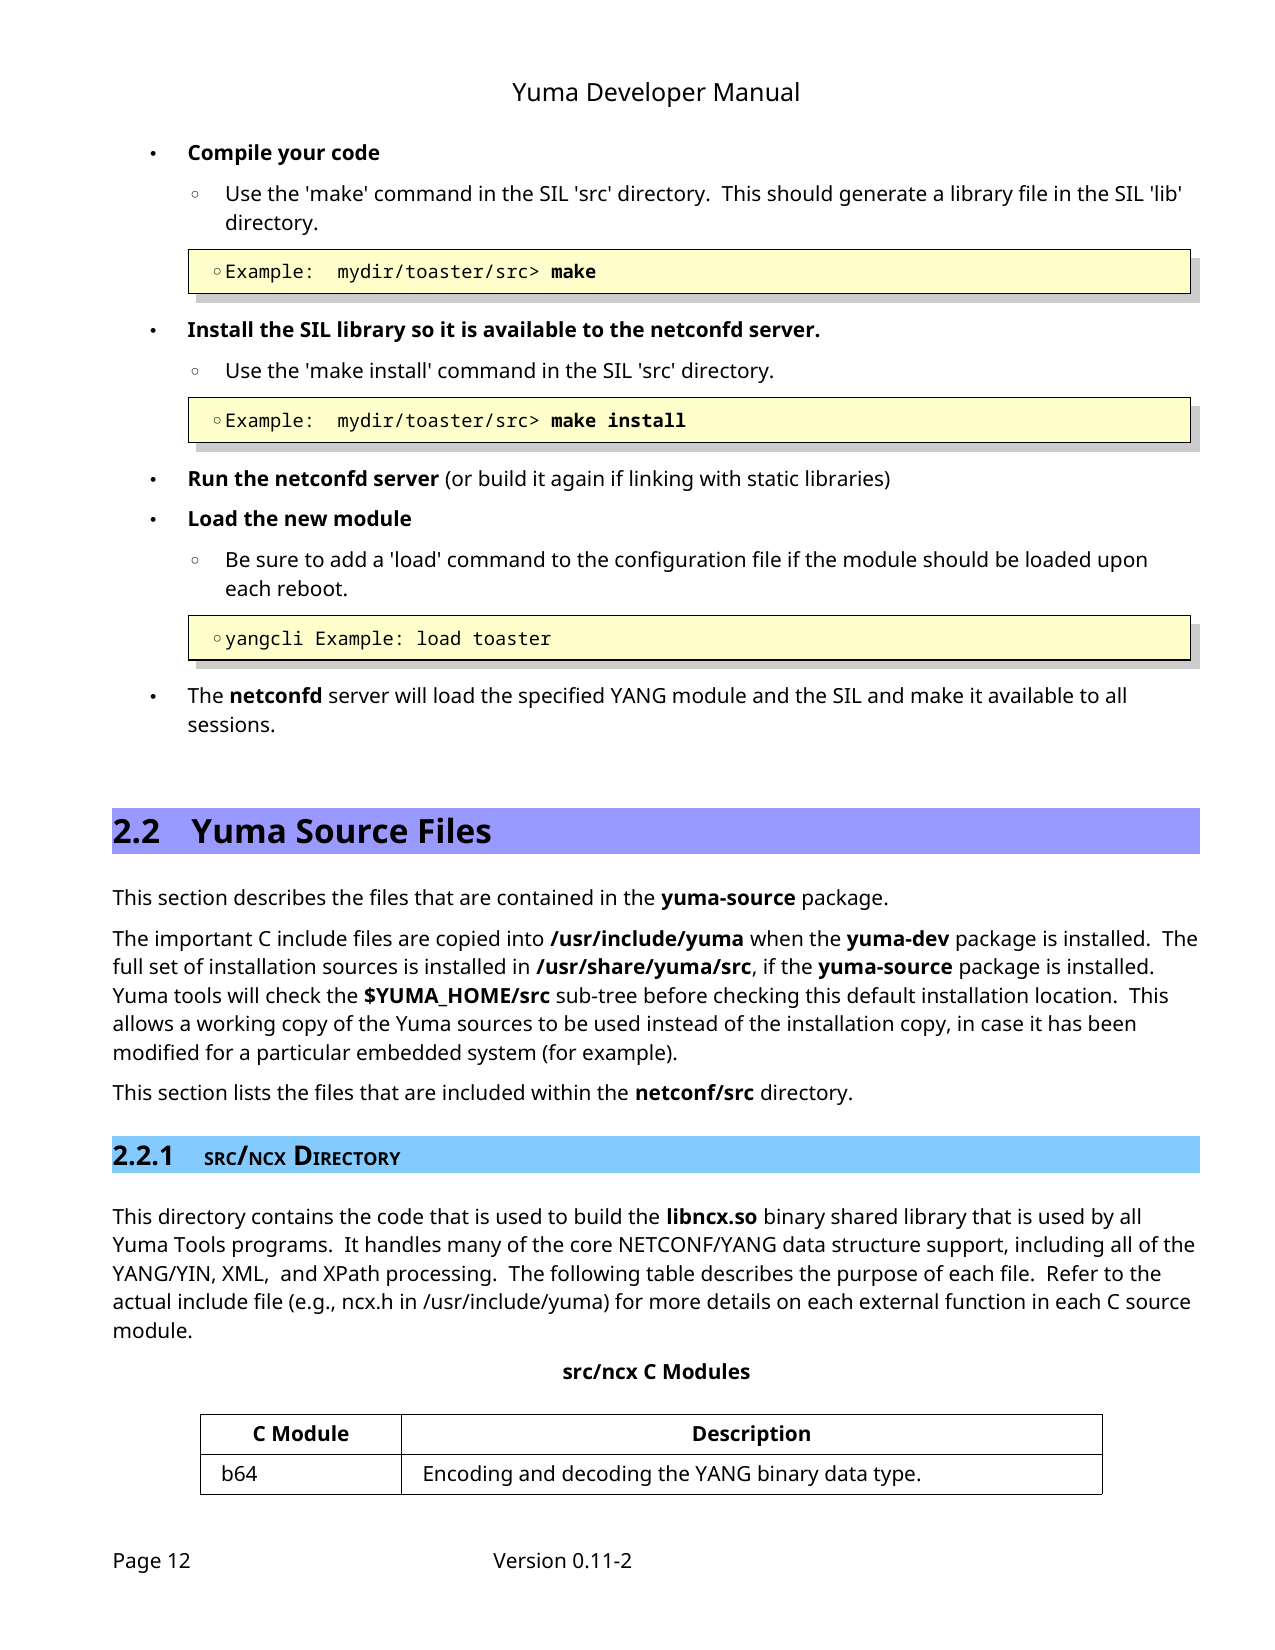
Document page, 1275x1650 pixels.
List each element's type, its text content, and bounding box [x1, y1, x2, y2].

subtitle src/ncx C Modules [127, 1357, 1185, 1385]
table_header Description [402, 1415, 1102, 1454]
list Be sure to add a 'load' command to the configuration file if the module should be loaded upon each reboot. [187, 546, 1200, 602]
text This directory contains the code that is used to build the libncx.so binary shared library that is used by all Yuma Tools programs. It handles many of the core NETCONF/YANG data structure support, including all of the YANG/YIN, XML, and XPath processing. The following table describes the purpose of each file. Refer to the actual include file (e.g., ncx.h in /usr/include/yuma) for more details on each external function in each C source module. [112, 1202, 1200, 1344]
table_cell b64 [201, 1455, 401, 1494]
list Run the netconfd server (or build it again if linking with static libraries) [150, 464, 1200, 492]
subtitle Yuma Source Files [112, 808, 1200, 854]
text The important C include files are copied into /usr/include/yuma when the yuma-dev package is installed. The full set of installation sources is installed in /usr/share/yuma/src, if the yuma-source package is installed. Yuma tools will check the $YUMA_HOME/src sub-tree before checking this default installation location. This allows a working copy of the Yuma sources to be used instead of the installation copy, in case it has been modified for a particular embedded system (for example). [112, 924, 1200, 1066]
table_cell Encoding and decoding the YANG binary data type. [402, 1455, 1102, 1494]
list Use the 'make' command in the SIL 'src' directory. This should generate a library file in the SIL 'lib' directory. [187, 179, 1200, 236]
list Example: mydir/toaster/src> make [189, 250, 1190, 293]
list Install the SIL library so it is available to the netconfd server. [150, 315, 1200, 344]
list Compile your code [150, 138, 1200, 167]
list The netconfd server will load the specified YANG module and the SIL and make it available to all sessions. [150, 681, 1200, 738]
list Example: mydir/toaster/src> make install [189, 398, 1190, 442]
list Use the 'make install' command in the SIL 'src' directory. [187, 356, 1200, 385]
table_header C Module [201, 1415, 401, 1454]
list yangcli Example: load toaster [189, 616, 1190, 659]
text This section describes the files that are contained in the yuma-source package. [112, 883, 1200, 911]
text This section lists the files that are included within the netconf/src directory. [112, 1078, 1200, 1107]
subtitle src/ncx Directory [112, 1136, 1200, 1173]
list Load the new module [150, 504, 1200, 533]
